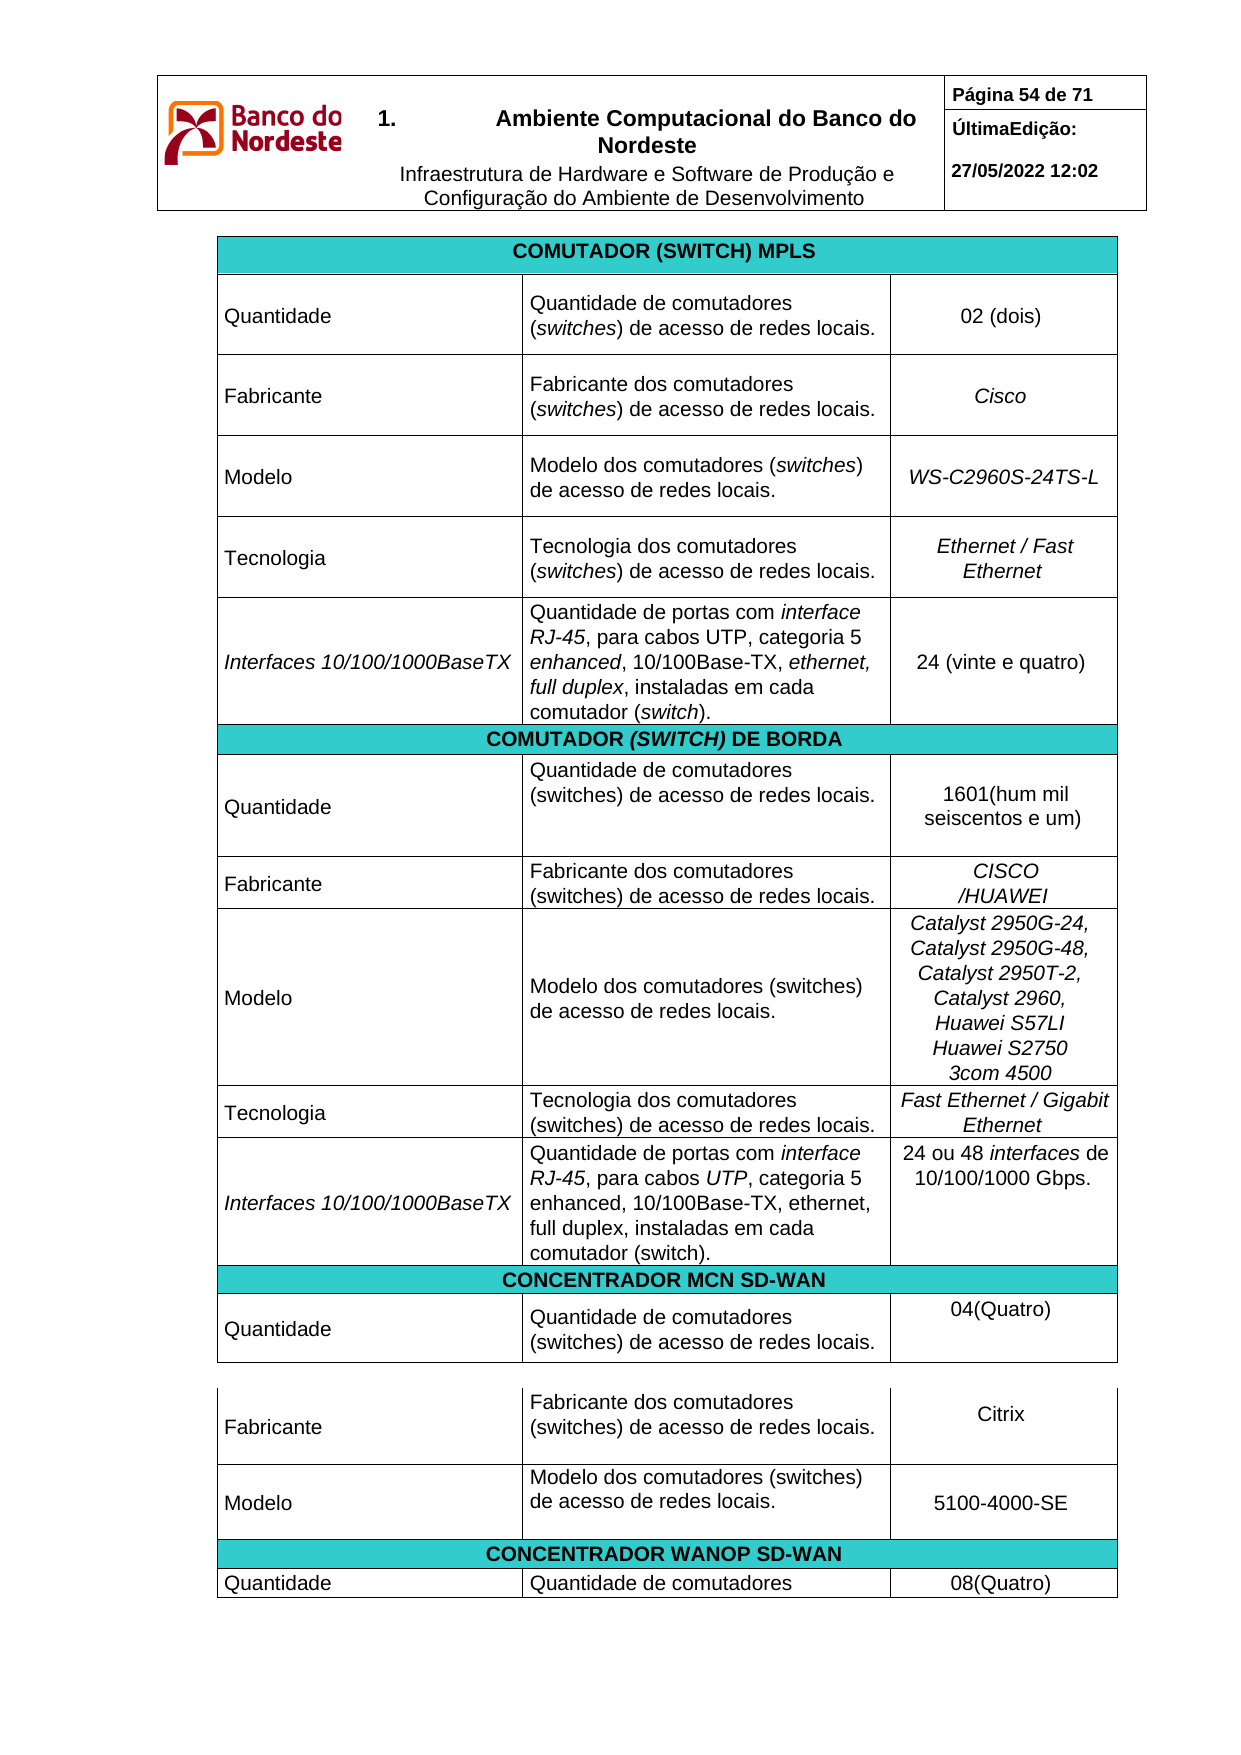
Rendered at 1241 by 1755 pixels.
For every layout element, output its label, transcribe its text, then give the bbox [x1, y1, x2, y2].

table_cell Tecnologia dos comutadores (switches) de acesso de redes locais. [523, 1086, 890, 1137]
table_cell 24 ou 48 interfaces de 10/100/1000 Gbps. [891, 1138, 1117, 1264]
table_cell 1601(hum mil seiscentos e um) [891, 755, 1117, 856]
table_header Fabricante [218, 1388, 522, 1464]
table_cell 04(Quatro) [891, 1294, 1117, 1362]
table_cell CISCO /HUAWEI [891, 857, 1117, 908]
table_cell Modelo dos comutadores (switches) de acesso de redes locais. [523, 1465, 890, 1539]
table_cell CONCENTRADOR MCN SD-WAN [218, 1266, 1117, 1293]
table_cell Quantidade [218, 1569, 522, 1597]
table_cell Fabricante [218, 857, 522, 908]
table_header Citrix [891, 1388, 1117, 1464]
table_cell COMUTADOR (SWITCH) MPLS [218, 237, 1117, 273]
table_cell 5100-4000-SE [891, 1465, 1117, 1539]
table_cell Cisco [891, 355, 1117, 435]
table_cell Quantidade de portas com interface RJ-45, para cabos UTP, categoria 5 enhanced, 10/100Base-TX, ethernet, full duplex, instaladas em cada comutador (switch). [523, 598, 890, 724]
table_cell Fabricante dos comutadores (switches) de acesso de redes locais. [523, 355, 890, 435]
table_cell Fast Ethernet / Gigabit Ethernet [891, 1086, 1117, 1137]
table_cell Modelo [218, 909, 522, 1085]
table_cell Interfaces 10/100/1000BaseTX [218, 598, 522, 724]
table_cell Interfaces 10/100/1000BaseTX [218, 1138, 522, 1264]
table_cell Modelo dos comutadores (switches) de acesso de redes locais. [523, 436, 890, 516]
table_cell Modelo [218, 1465, 522, 1539]
table_cell Tecnologia [218, 517, 522, 597]
table_cell Modelo [218, 436, 522, 516]
table_cell Quantidade de comutadores [523, 1569, 890, 1597]
table_cell 08(Quatro) [891, 1569, 1117, 1597]
table_cell Quantidade [218, 755, 522, 856]
table_cell Tecnologia [218, 1086, 522, 1137]
table_cell COMUTADOR (SWITCH) DE BORDA [218, 725, 1117, 754]
table_cell 02 (dois) [891, 275, 1117, 354]
table_cell Quantidade de comutadores (switches) de acesso de redes locais. [523, 275, 890, 354]
table_cell Quantidade de portas com interface RJ-45, para cabos UTP, categoria 5 enhanced, 10/100Base-TX, ethernet, full duplex, instaladas em cada comutador (switch). [523, 1138, 890, 1264]
table_cell Modelo dos comutadores (switches) de acesso de redes locais. [523, 909, 890, 1085]
table_cell Quantidade [218, 275, 522, 354]
table_cell Catalyst 2950G-24, Catalyst 2950G-48, Catalyst 2950T-2, Catalyst 2960, Huawei S57LI Huawei S2750 3com 4500 [891, 909, 1117, 1085]
table_cell Quantidade de comutadores (switches) de acesso de redes locais. [523, 1294, 890, 1362]
table_cell Ethernet / Fast Ethernet [891, 517, 1117, 597]
table_header Fabricante dos comutadores (switches) de acesso de redes locais. [523, 1388, 890, 1464]
table_cell Tecnologia dos comutadores (switches) de acesso de redes locais. [523, 517, 890, 597]
table_cell Quantidade [218, 1294, 522, 1362]
table_cell Fabricante dos comutadores (switches) de acesso de redes locais. [523, 857, 890, 908]
table_cell 24 (vinte e quatro) [891, 598, 1117, 724]
table_cell Fabricante [218, 355, 522, 435]
table_cell WS-C2960S-24TS-L [891, 436, 1117, 516]
table_cell Quantidade de comutadores (switches) de acesso de redes locais. [523, 755, 890, 856]
table_cell CONCENTRADOR WANOP SD-WAN [218, 1540, 1117, 1568]
